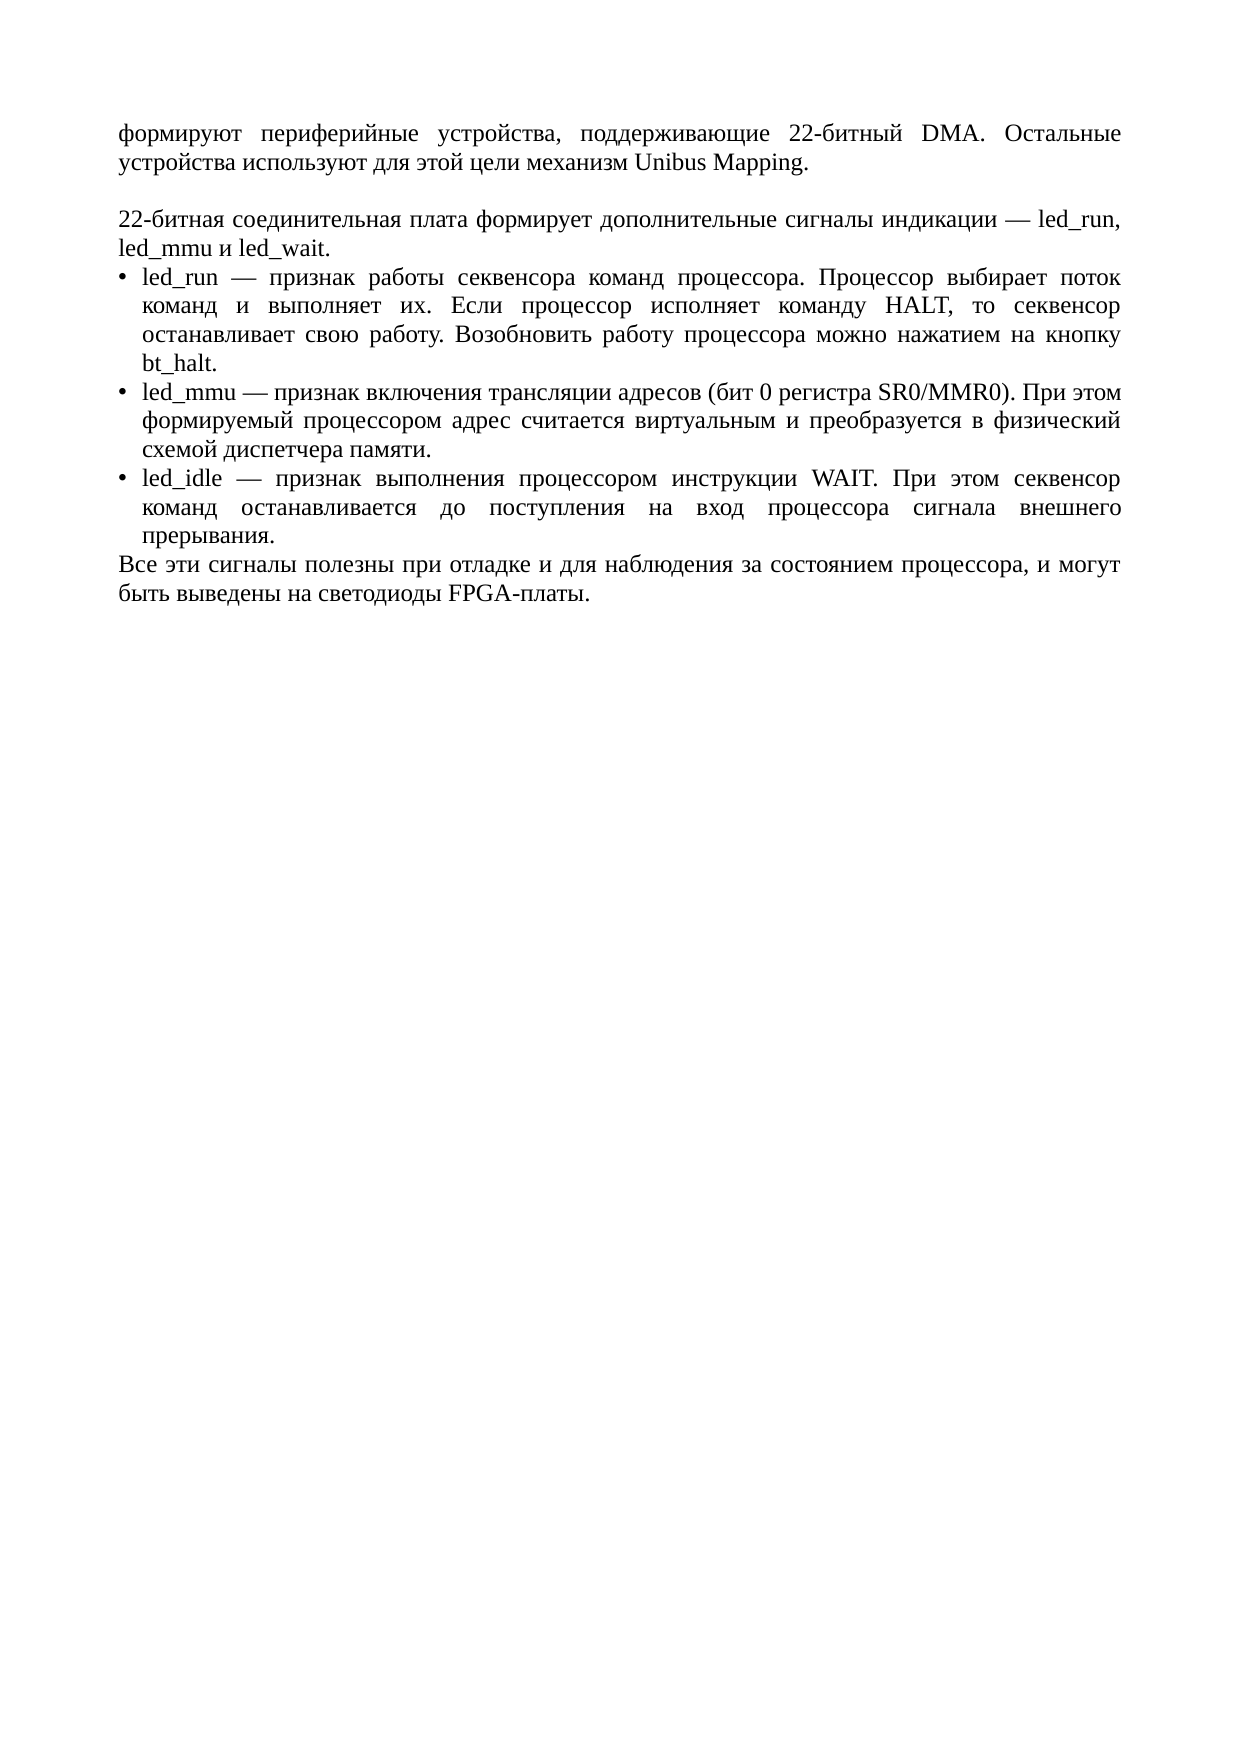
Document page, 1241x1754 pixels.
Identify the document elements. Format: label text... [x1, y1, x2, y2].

list led_mmu — признак включения трансляции адресов (бит 0 регистра SR0/MMR0). При этом формируемый процессором адрес считается виртуальным и преобразуется в физический схемой диспетчера памяти. [118, 377, 1122, 463]
list led_run — признак работы секвенсора команд процессора. Процессор выбирает поток команд и выполняет их. Если процессор исполняет команду HALT, то секвенсор останавливает свою работу. Возобновить работу процессора можно нажатием на кнопку bt_halt. [118, 262, 1122, 377]
text формируют периферийные устройства, поддерживающие 22-битный DMA. Остальные устройства используют для этой цели механизм Unibus Mapping. [118, 118, 1122, 176]
list led_idle — признак выполнения процессором инструкции WAIT. При этом секвенсор команд останавливается до поступления на вход процессора сигнала внешнего прерывания. [118, 463, 1122, 549]
text Все эти сигналы полезны при отладке и для наблюдения за состоянием процессора, и могут быть выведены на светодиоды FPGA-платы. [118, 549, 1122, 607]
text 22-битная соединительная плата формирует дополнительные сигналы индикации — led_run, led_mmu и led_wait. [118, 204, 1122, 262]
